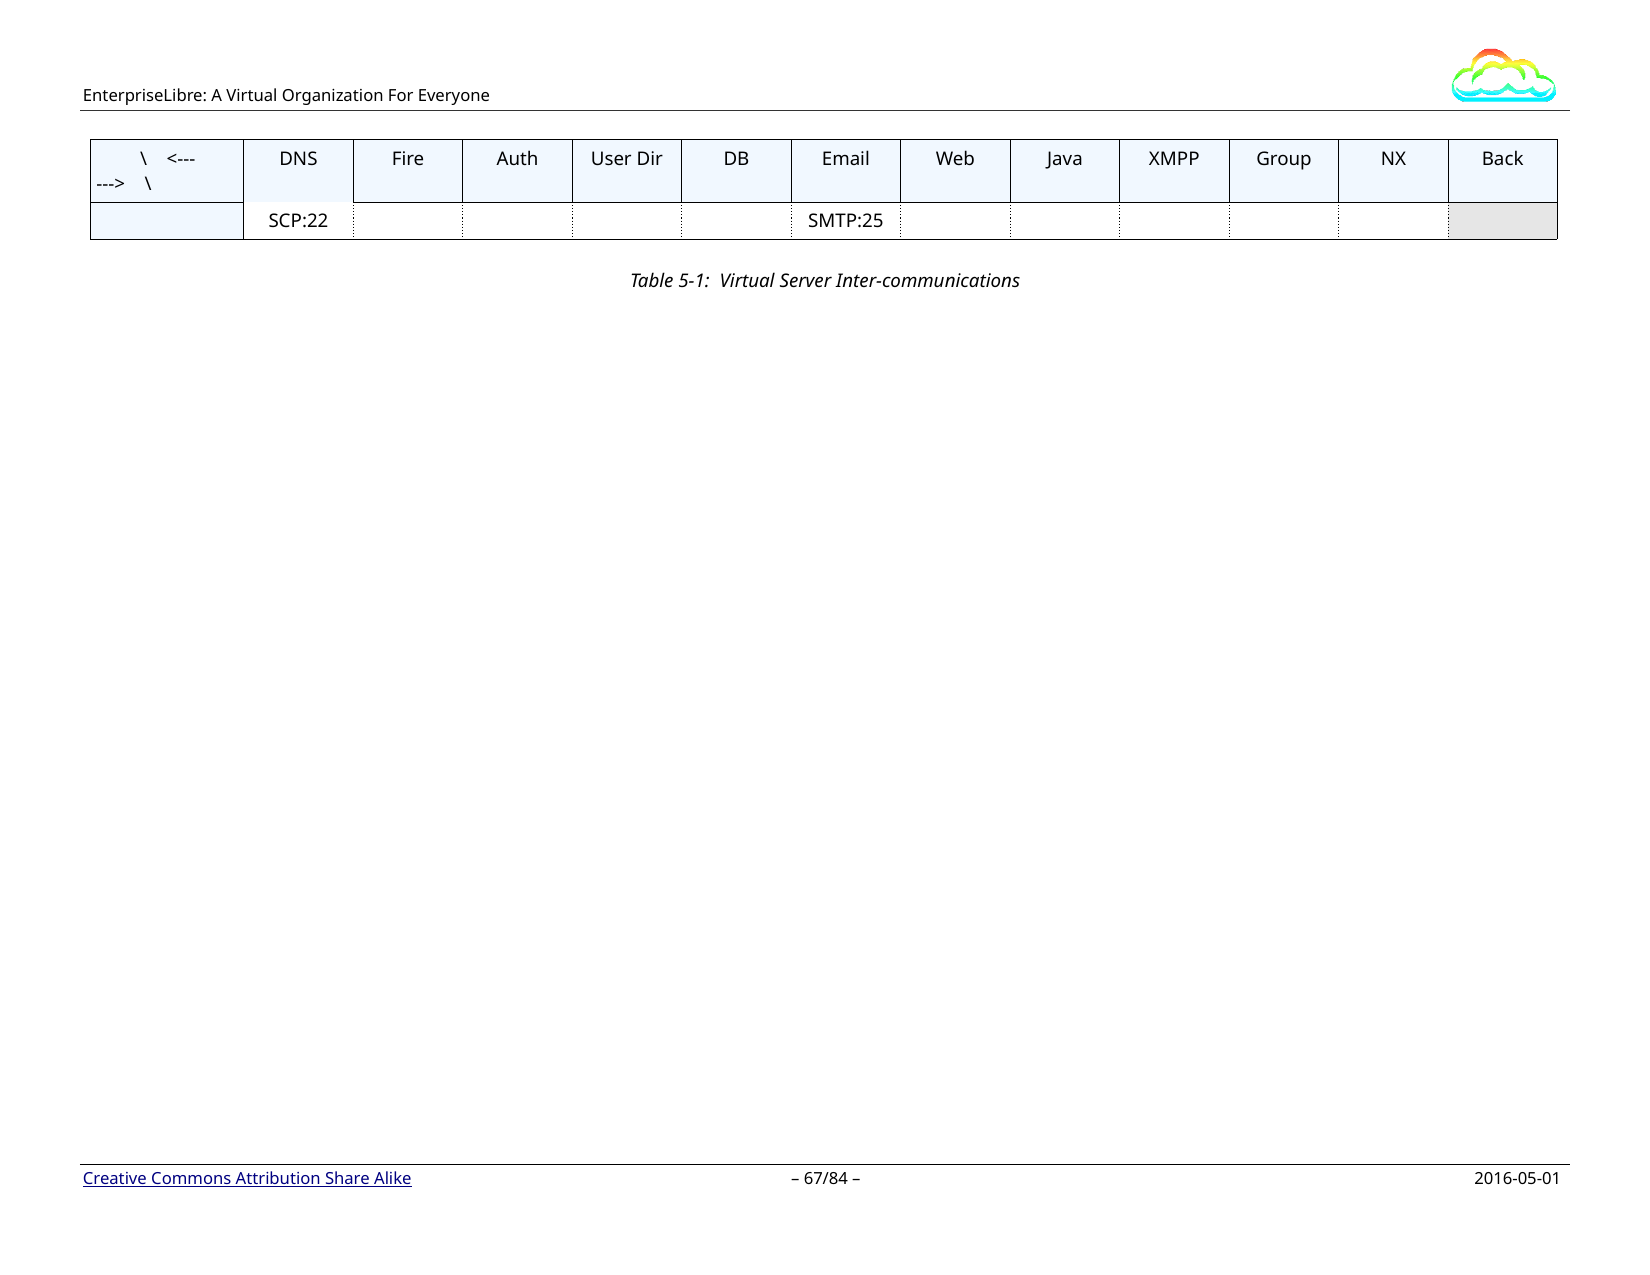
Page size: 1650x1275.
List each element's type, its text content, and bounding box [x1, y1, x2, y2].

text Table 5-1: Virtual Server Inter-communications [83, 267, 1567, 293]
table_header DB [682, 140, 791, 202]
picture [1451, 47, 1557, 102]
table_header DNS [244, 140, 353, 202]
table_header Back [1449, 140, 1557, 202]
table_cell [1448, 203, 1557, 239]
table_header Email [792, 140, 900, 202]
table_header NX [1339, 140, 1448, 202]
table_cell [1119, 203, 1229, 239]
table_cell [1010, 203, 1119, 239]
table_header Java [1011, 140, 1119, 202]
table_header Fire [354, 140, 462, 202]
table_cell [91, 203, 243, 239]
table_header User Dir [573, 140, 681, 202]
table_header Auth [463, 140, 572, 202]
table_cell [463, 203, 572, 239]
table_cell [681, 203, 791, 239]
table_cell SMTP:25 [791, 203, 900, 239]
table_cell [1229, 203, 1338, 239]
table_header XMPP [1120, 140, 1229, 202]
table_cell SCP:22 [244, 202, 353, 239]
table_cell [353, 203, 462, 239]
table_header \ <--- ---> \ [91, 140, 243, 202]
table_header Group [1230, 140, 1338, 202]
table_cell [900, 203, 1010, 239]
table_header Web [901, 140, 1010, 202]
table_cell [1338, 203, 1448, 239]
table_cell [572, 203, 681, 239]
